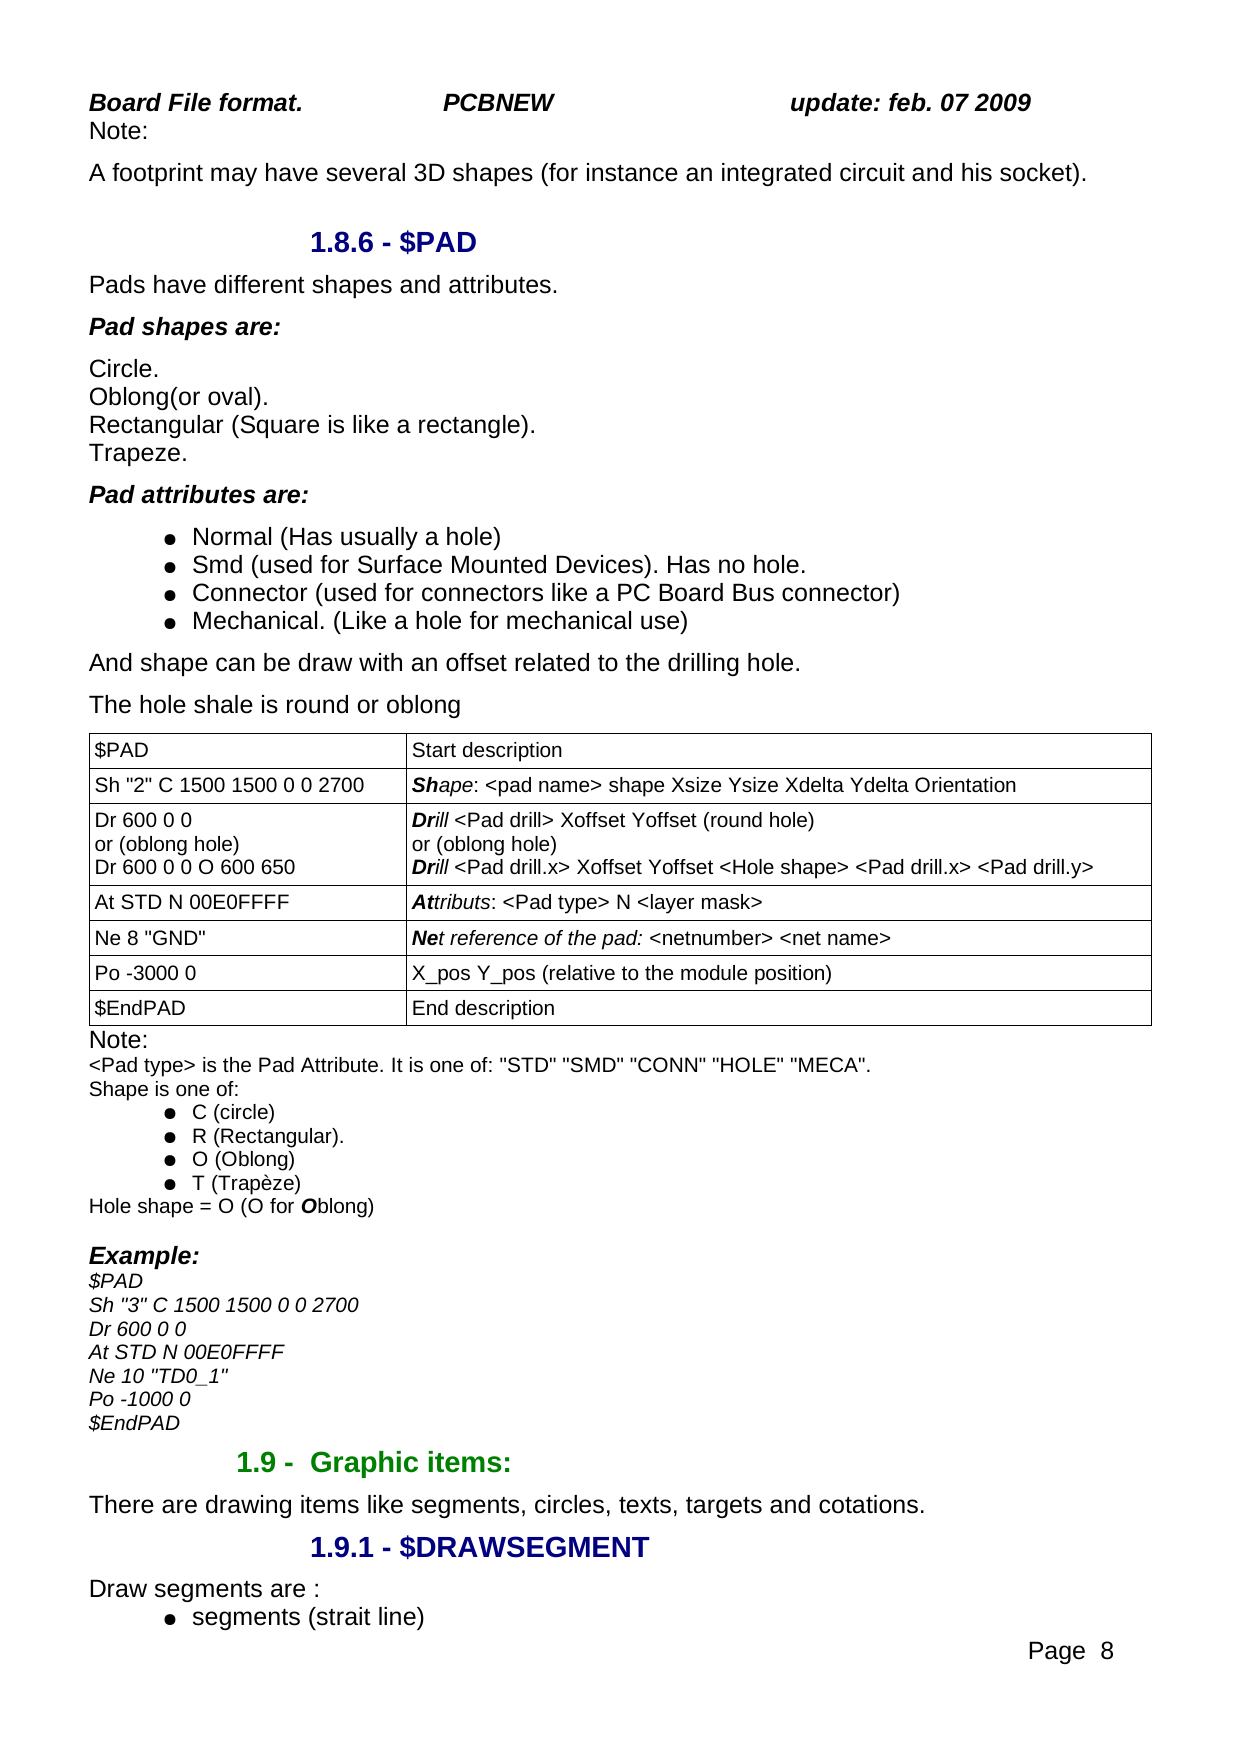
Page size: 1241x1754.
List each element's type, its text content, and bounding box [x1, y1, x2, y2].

list Connector (used for connectors like a PC Board Bus connector) [162, 579, 1152, 607]
table_cell End description [407, 991, 1151, 1025]
table_cell Ne 8 "GND" [90, 921, 406, 955]
text Circle. [88, 354, 1152, 383]
table_cell Sh "2" C 1500 1500 0 0 2700 [90, 769, 406, 803]
table_header $PAD [90, 734, 406, 768]
text At STD N 00E0FFFF [88, 1341, 1152, 1364]
text Draw segments are : [88, 1575, 1152, 1603]
subtitle Graphic items: [162, 1446, 1152, 1479]
subtitle $DRAWSEGMENT [236, 1531, 1152, 1563]
text Oblong(or oval). [88, 383, 1152, 411]
text Hole shape = O (O for Oblong) [88, 1195, 1152, 1218]
text Po -1000 0 [88, 1388, 1152, 1411]
text Pad attributes are: [88, 481, 1152, 509]
text Rectangular (Square is like a rectangle). [88, 411, 1152, 439]
list R (Rectangular). [162, 1124, 1152, 1148]
text $EndPAD [88, 1411, 1152, 1435]
list C (circle) [162, 1101, 1152, 1124]
text Shape is one of: [88, 1077, 1152, 1101]
text Trapeze. [88, 439, 1152, 467]
text Dr 600 0 0 [88, 1317, 1152, 1341]
text Ne 10 "TD0_1" [88, 1364, 1152, 1388]
text $PAD [88, 1270, 1152, 1293]
list Normal (Has usually a hole) [162, 523, 1152, 551]
table_cell At STD N 00E0FFFF [90, 886, 406, 920]
table_cell Net reference of the pad: <netnumber> <net name> [407, 921, 1151, 955]
text Pads have different shapes and attributes. [88, 271, 1152, 299]
list Mechanical. (Like a hole for mechanical use) [162, 607, 1152, 635]
list Smd (used for Surface Mounted Devices). Has no hole. [162, 551, 1152, 579]
table_cell $EndPAD [90, 991, 406, 1025]
table_cell X_pos Y_pos (relative to the module position) [407, 956, 1151, 990]
text Note: [88, 1026, 1152, 1053]
text A footprint may have several 3D shapes (for instance an integrated circuit and his socket). [88, 158, 1152, 187]
text Example: [88, 1242, 1152, 1270]
text There are drawing items like segments, circles, texts, targets and cotations. [88, 1491, 1152, 1519]
text Pad shapes are: [88, 313, 1152, 341]
subtitle $PAD [236, 226, 1152, 259]
table_cell Dr 600 0 0 or (oblong hole) Dr 600 0 0 O 600 650 [90, 804, 406, 885]
text <Pad type> is the Pad Attribute. It is one of: "STD" "SMD" "CONN" "HOLE" "MECA". [88, 1053, 1152, 1077]
table_cell Attributs: <Pad type> N <layer mask> [407, 886, 1151, 920]
text Sh "3" C 1500 1500 0 0 2700 [88, 1293, 1152, 1317]
list segments (strait line) [162, 1603, 1152, 1631]
text Note: [88, 117, 1152, 144]
table_header Start description [407, 734, 1151, 768]
table_cell Shape: <pad name> shape Xsize Ysize Xdelta Ydelta Orientation [407, 769, 1151, 803]
list O (Oblong) [162, 1148, 1152, 1171]
table_cell Drill <Pad drill> Xoffset Yoffset (round hole) or (oblong hole) Drill <Pad drill.x> Xoffset Yoffset <Hole shape> <Pad drill.x> <Pad drill.y> [407, 804, 1151, 885]
text The hole shale is round or oblong [88, 691, 1152, 719]
table_cell Po -3000 0 [90, 956, 406, 990]
text And shape can be draw with an offset related to the drilling hole. [88, 649, 1152, 677]
list T (Trapèze) [162, 1171, 1152, 1195]
